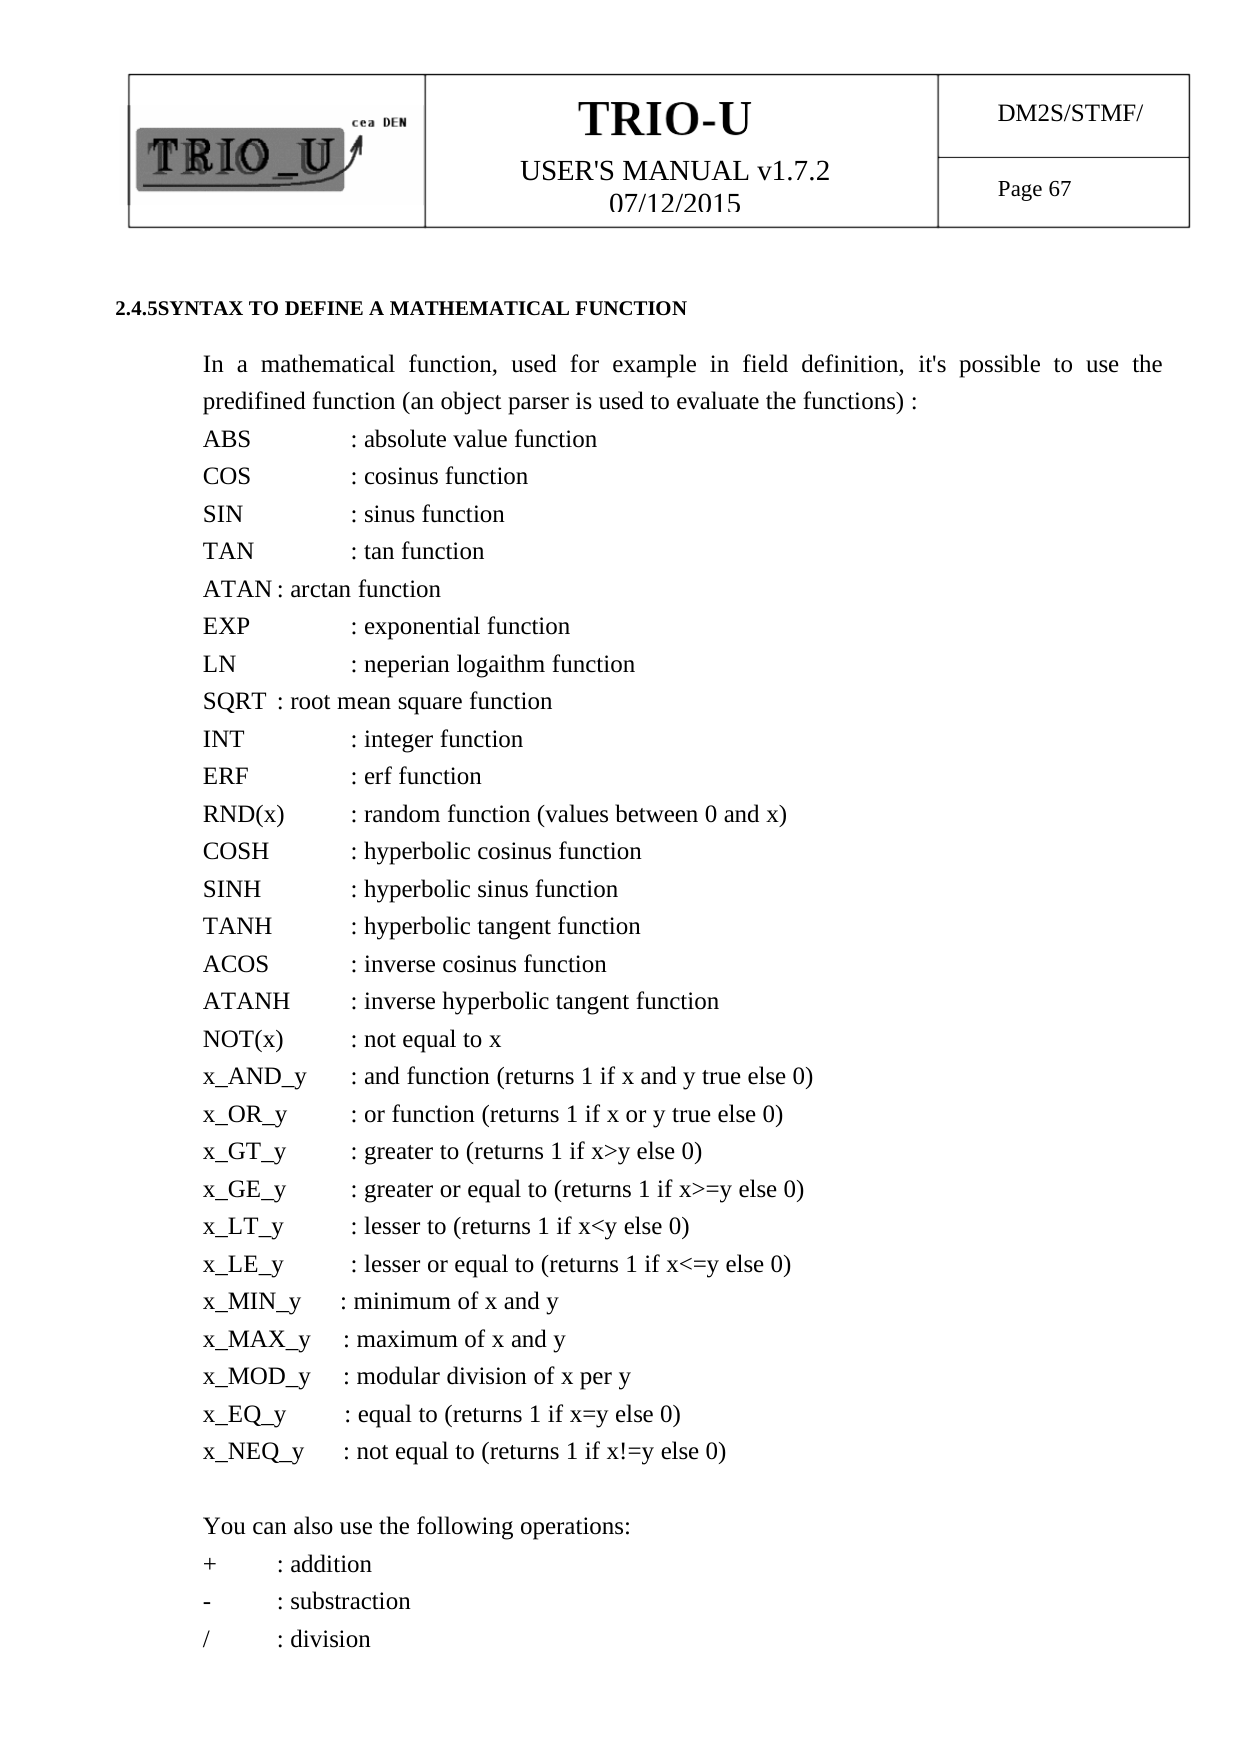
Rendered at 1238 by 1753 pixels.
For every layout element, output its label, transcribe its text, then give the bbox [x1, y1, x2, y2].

text x_AND_y : and function (returns 1 if x and y true else 0) [203, 1053, 1165, 1090]
text TANH : hyperbolic tangent function [203, 903, 1165, 940]
text x_LT_y : lesser to (returns 1 if x<y else 0) [203, 1203, 1165, 1240]
text RND(x) : random function (values between 0 and x) [203, 790, 1165, 828]
text COS : cosinus function [203, 453, 1165, 490]
text EXP : exponential function [203, 603, 1165, 640]
text x_NEQ_y : not equal to (returns 1 if x!=y else 0) [203, 1428, 1165, 1465]
text You can also use the following operations: [203, 1503, 1165, 1540]
text x_MOD_y : modular division of x per y [203, 1353, 1165, 1390]
text ERF : erf function [203, 753, 1165, 790]
text x_EQ_y : equal to (returns 1 if x=y else 0) [203, 1390, 1165, 1428]
subtitle SYNTAX TO DEFINE A MATHEMATICAL FUNCTION [115, 295, 1164, 319]
text + : addition [203, 1540, 1165, 1578]
text / : division [203, 1615, 1165, 1653]
text SINH : hyperbolic sinus function [203, 865, 1165, 903]
text ATANH : inverse hyperbolic tangent function [203, 978, 1165, 1015]
text LN : neperian logaithm function [203, 640, 1165, 678]
text - : substraction [203, 1578, 1165, 1615]
text In a mathematical function, used for example in field definition, it's possible to use the predifined function (an object parser is used to evaluate the functions) : [203, 340, 1165, 415]
text x_OR_y : or function (returns 1 if x or y true else 0) [203, 1090, 1165, 1128]
text x_MIN_y : minimum of x and y [203, 1278, 1165, 1315]
text ATAN : arctan function [203, 565, 1165, 603]
text INT : integer function [203, 715, 1165, 753]
text SQRT : root mean square function [203, 678, 1165, 715]
text TAN : tan function [203, 528, 1165, 565]
text x_MAX_y : maximum of x and y [203, 1315, 1165, 1353]
text NOT(x) : not equal to x [203, 1015, 1165, 1053]
text SIN : sinus function [203, 490, 1165, 528]
text ABS : absolute value function [203, 415, 1165, 453]
text x_LE_y : lesser or equal to (returns 1 if x<=y else 0) [203, 1240, 1165, 1278]
text COSH : hyperbolic cosinus function [203, 828, 1165, 865]
text ACOS : inverse cosinus function [203, 940, 1165, 978]
text x_GT_y : greater to (returns 1 if x>y else 0) [203, 1128, 1165, 1165]
text x_GE_y : greater or equal to (returns 1 if x>=y else 0) [203, 1165, 1165, 1203]
